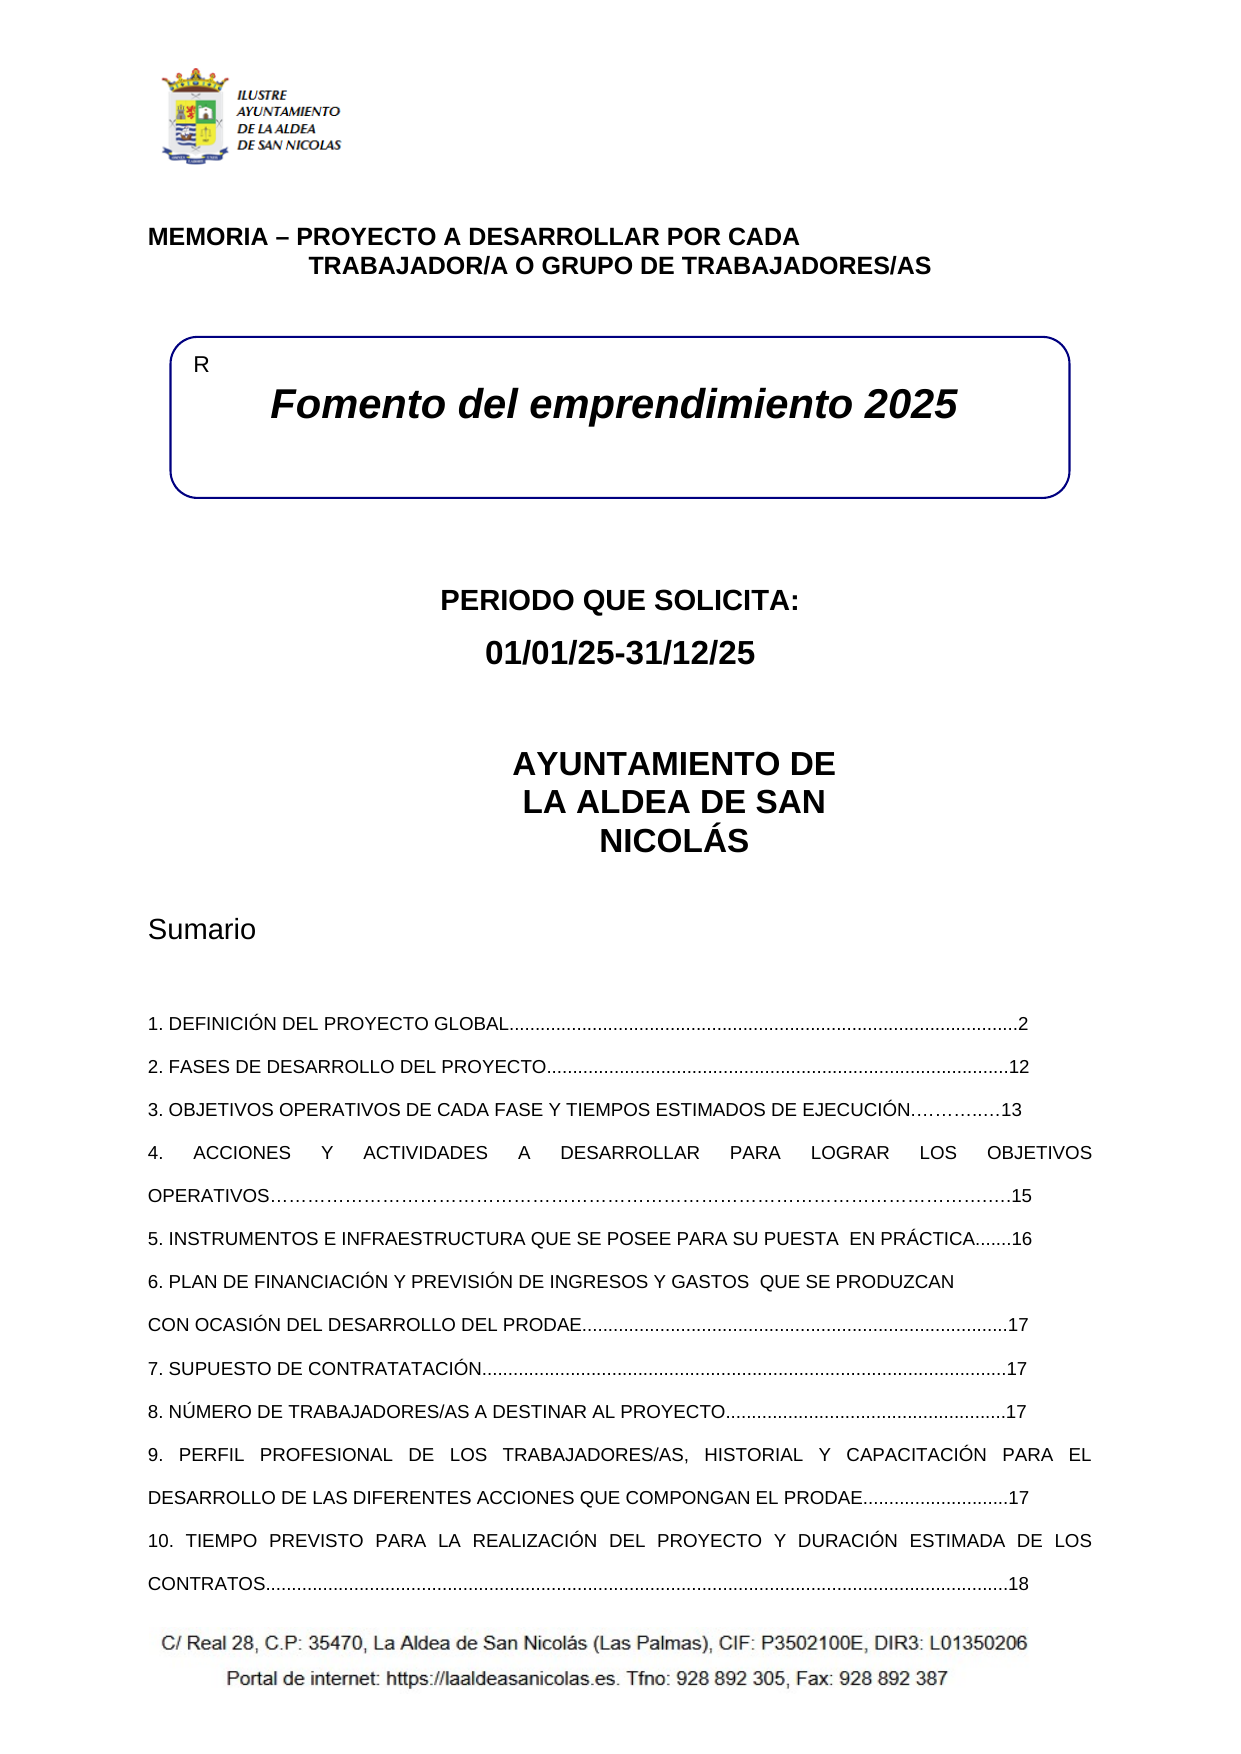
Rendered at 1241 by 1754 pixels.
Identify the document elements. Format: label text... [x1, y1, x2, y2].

text Sumario [148, 912, 1093, 945]
text LA ALDEA DE SAN NICOLÁS [443, 782, 906, 859]
text 01/01/25-31/12/25 [148, 633, 1093, 672]
text 5. INSTRUMENTOS E INFRAESTRUCTURA QUE SE POSEE PARA SU PUESTA EN PRÁCTICA.......16 [148, 1228, 1093, 1249]
text 7. SUPUESTO DE CONTRATATACIÓN.....................................................................................................17 [148, 1357, 1093, 1379]
text 9. PERFIL PROFESIONAL DE LOS TRABAJADORES/AS, HISTORIAL Y CAPACITACIÓN PARA EL DESARROLLO DE LAS DIFERENTES ACCIONES QUE COMPONGAN EL PRODAE............................17 [148, 1444, 1093, 1508]
text 3. OBJETIVOS OPERATIVOS DE CADA FASE Y TIEMPOS ESTIMADOS DE EJECUCIÓN.………..…13 [148, 1099, 1093, 1120]
text 6. PLAN DE FINANCIACIÓN Y PREVISIÓN DE INGRESOS Y GASTOS QUE SE PRODUZCAN [148, 1271, 1093, 1293]
text TRABAJADOR/A O GRUPO DE TRABAJADORES/AS [148, 251, 1093, 279]
text 8. NÚMERO DE TRABAJADORES/AS A DESTINAR AL PROYECTO......................................................17 [148, 1401, 1093, 1422]
text 1. DEFINICIÓN DEL PROYECTO GLOBAL..................................................................................................2 [148, 1012, 1093, 1034]
text AYUNTAMIENTO DE [443, 744, 906, 782]
text CON OCASIÓN DEL DESARROLLO DEL PRODAE..................................................................................17 [148, 1314, 1093, 1336]
text MEMORIA – PROYECTO A DESARROLLAR POR CADA [148, 222, 1093, 251]
picture [148, 60, 357, 172]
text 2. FASES DE DESARROLLO DEL PROYECTO.........................................................................................12 [148, 1056, 1093, 1077]
text PERIODO QUE SOLICITA: [148, 583, 1093, 617]
text 10. TIEMPO PREVISTO PARA LA REALIZACIÓN DEL PROYECTO Y DURACIÓN ESTIMADA DE LOS CONTRATOS...............................................................................................................................................18 [148, 1530, 1093, 1594]
picture [149, 1627, 1034, 1694]
text 4. ACCIONES Y ACTIVIDADES A DESARROLLAR PARA LOGRAR LOS OBJETIVOS OPERATIVOS…………………………………………………………………………………………………….….15 [148, 1142, 1093, 1206]
